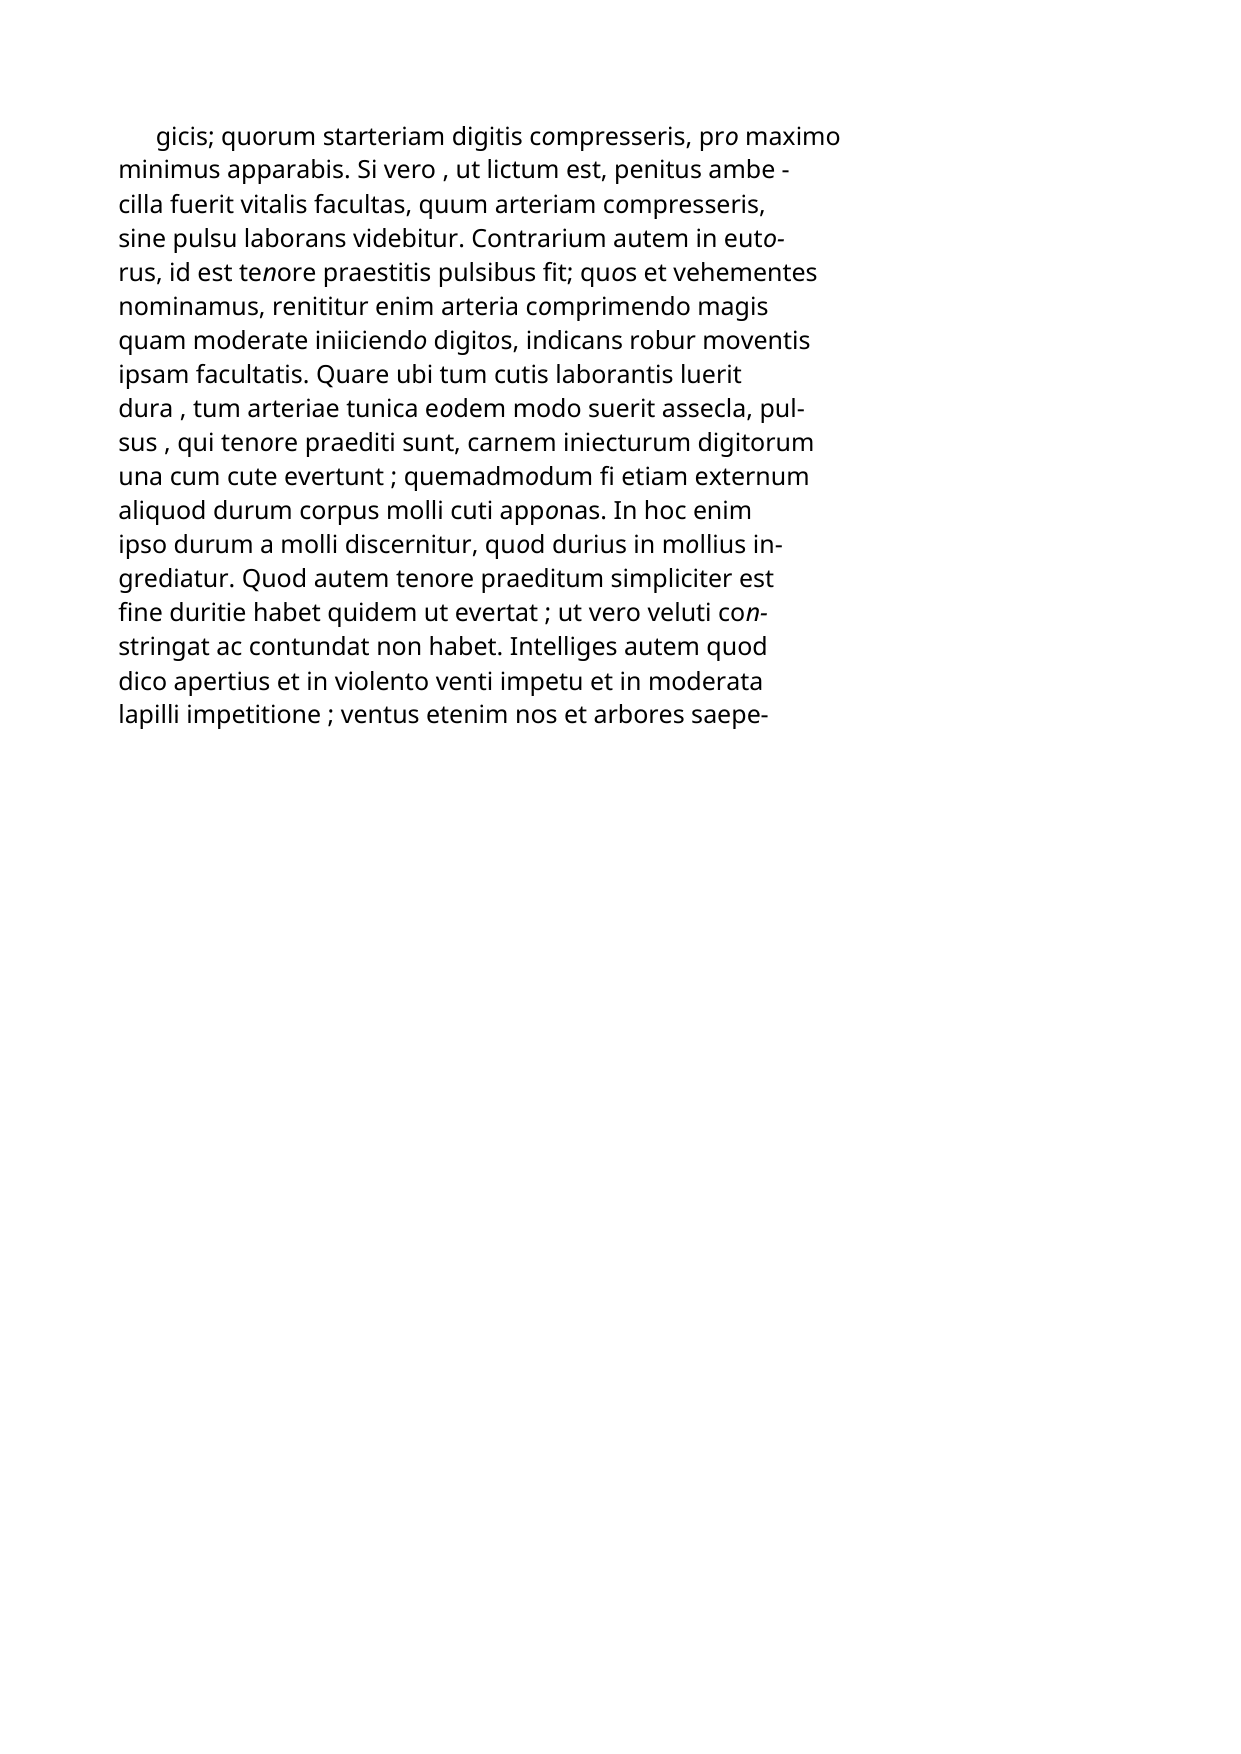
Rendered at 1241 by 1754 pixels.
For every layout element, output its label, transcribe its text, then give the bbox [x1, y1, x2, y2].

text sus , qui tenore praediti sunt, carnem iniecturum digitorum una cum cute evertunt ; quemadmodum fi etiam externum aliquod durum corpus molli cuti apponas. In hoc enim ipso durum a molli discernitur, quod durius in mollius in- grediatur. Quod autem tenore praeditum simpliciter est fine duritie habet quidem ut evertat ; ut vero veluti con- stringat ac contundat non habet. Intelliges autem quod dico apertius et in violento venti impetu et in moderata lapilli impetitione ; ventus etenim nos et arbores saepe- [118, 425, 1122, 731]
text gicis; quorum starteriam digitis compresseris, pro maximo minimus apparabis. Si vero , ut lictum est, penitus ambe - cilla fuerit vitalis facultas, quum arteriam compresseris, sine pulsu laborans videbitur. Contrarium autem in euto- rus, id est tenore praestitis pulsibus fit; quos et vehementes nominamus, renititur enim arteria comprimendo magis quam moderate iniiciendo digitos, indicans robur moventis ipsam facultatis. Quare ubi tum cutis laborantis luerit dura , tum arteriae tunica eodem modo suerit assecla, pul- [118, 118, 1122, 425]
